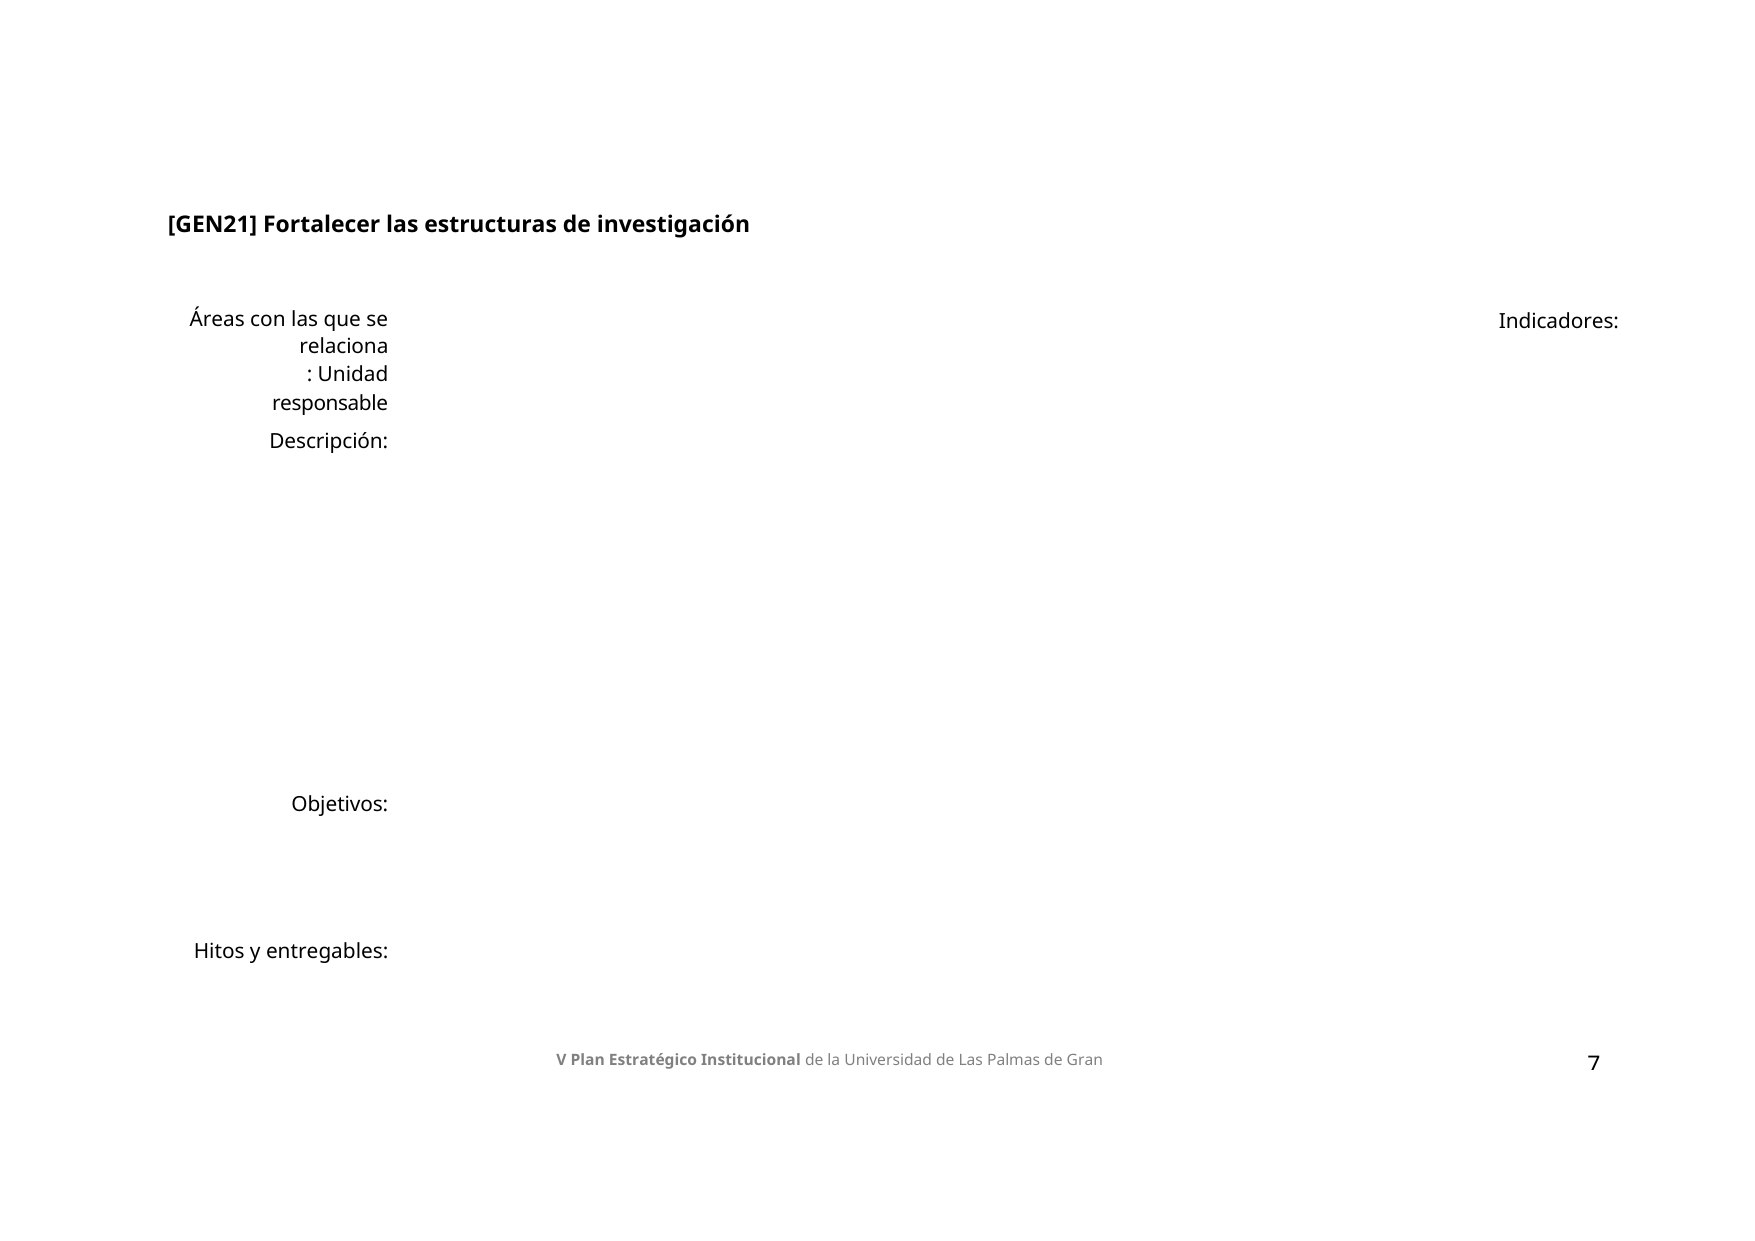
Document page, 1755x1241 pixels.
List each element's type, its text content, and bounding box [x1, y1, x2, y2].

text Áreas con las que se [137, 306, 388, 331]
text Hitos y entregables: [137, 936, 388, 964]
text relaciona: Unidad responsable [201, 331, 388, 416]
text Indicadores: [392, 306, 1619, 334]
text Descripción: [137, 426, 388, 455]
text Objetivos: [137, 789, 388, 818]
subtitle [GEN21] Fortalecer las estructuras de investigación [168, 208, 1619, 239]
